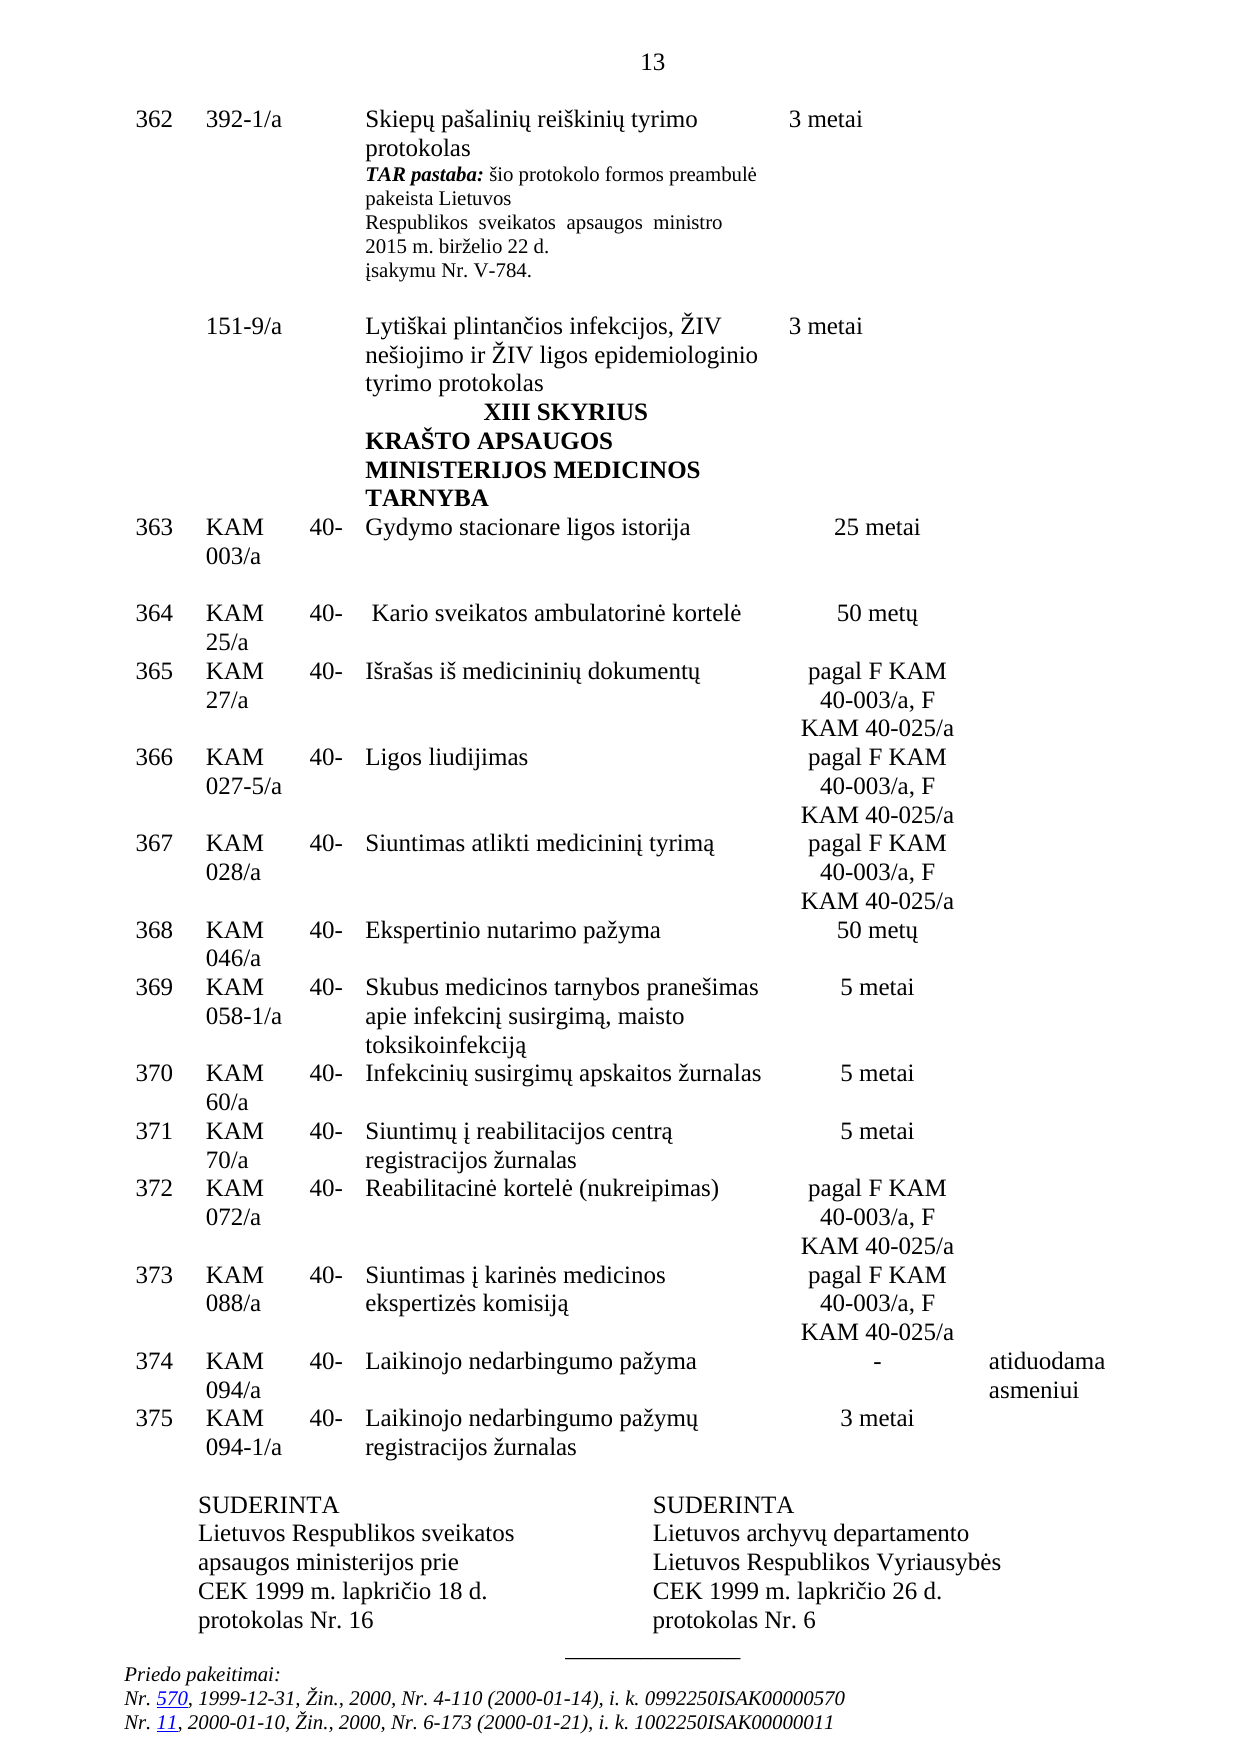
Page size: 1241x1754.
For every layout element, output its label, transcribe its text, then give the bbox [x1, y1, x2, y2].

table_cell 370 [124, 1059, 194, 1116]
text CEK 1999 m. lapkričio 18 d. CEK 1999 m. lapkričio 26 d. [124, 1576, 1181, 1605]
table_cell [1123, 512, 1128, 598]
text Lietuvos Respublikos sveikatos Lietuvos archyvų departamento [124, 1518, 1181, 1547]
table_cell 362 [124, 104, 194, 311]
table_cell Gydymo stacionare ligos istorija [354, 512, 777, 598]
table_cell Laikinojo nedarbingumo pažymų registracijos žurnalas [354, 1404, 777, 1461]
table_cell [978, 1116, 1122, 1173]
table_cell [1123, 599, 1128, 656]
table_cell [1123, 1059, 1128, 1116]
table_cell [777, 397, 977, 512]
table_cell Skubus medicinos tarnybos pranešimas apie infekcinį susirgimą, maisto toksikoinfekciją [354, 972, 777, 1058]
table_cell 375 [124, 1404, 194, 1461]
table_cell 373 [124, 1260, 194, 1346]
table_cell 5 metai [777, 972, 977, 1058]
table_cell pagal F KAM 40-003/a, F KAM 40-025/a [777, 1174, 977, 1260]
text Priedo pakeitimai: [124, 1662, 1181, 1686]
table_cell pagal F KAM 40-003/a, F KAM 40-025/a [777, 656, 977, 742]
table_cell Siuntimas atlikti medicininį tyrimą [354, 829, 777, 915]
table_cell KAM 40-094/a [194, 1346, 354, 1403]
table_cell 3 metai [777, 1404, 977, 1461]
table_cell [978, 1404, 1122, 1461]
table_cell [1123, 742, 1128, 828]
table_cell Ekspertinio nutarimo pažyma [354, 915, 777, 972]
table_cell 365 [124, 656, 194, 742]
table_cell Laikinojo nedarbingumo pažyma [354, 1346, 777, 1403]
table_cell Ligos liudijimas [354, 742, 777, 828]
table_cell [978, 1260, 1122, 1346]
table_cell 50 metų [777, 599, 977, 656]
table_cell [1123, 311, 1128, 397]
table_cell KAM 40-027-5/a [194, 742, 354, 828]
table_cell 50 metų [777, 915, 977, 972]
table_cell [1123, 397, 1128, 512]
table_cell KAM 40-072/a [194, 1174, 354, 1260]
table_cell [1123, 972, 1128, 1058]
table_cell [1123, 1346, 1128, 1403]
table_cell KAM 40-028/a [194, 829, 354, 915]
table_cell [978, 599, 1122, 656]
text apsaugos ministerijos prie Lietuvos Respublikos Vyriausybės [124, 1547, 1181, 1576]
table_cell pagal F KAM 40-003/a, F KAM 40-025/a [777, 829, 977, 915]
table_cell 363 [124, 512, 194, 598]
table_cell [1123, 1404, 1128, 1461]
table_cell Infekcinių susirgimų apskaitos žurnalas [354, 1059, 777, 1116]
table_cell [978, 1059, 1122, 1116]
table_cell 371 [124, 1116, 194, 1173]
table_cell 366 [124, 742, 194, 828]
table_cell 364 [124, 599, 194, 656]
table_cell XIII SKYRIUS KRAŠTO APSAUGOS MINISTERIJOS MEDICINOS TARNYBA [354, 397, 777, 512]
table_cell KAM 40-25/a [194, 599, 354, 656]
table_cell [978, 512, 1122, 598]
table_cell 368 [124, 915, 194, 972]
table_cell [1123, 656, 1128, 742]
table_cell KAM 40-27/a [194, 656, 354, 742]
table_cell [1123, 1260, 1128, 1346]
text protokolas Nr. 16 protokolas Nr. 6 [124, 1605, 1181, 1633]
table_cell atiduodama asmeniui [978, 1346, 1122, 1403]
table_cell 5 metai [777, 1116, 977, 1173]
table_cell Išrašas iš medicininių dokumentų [354, 656, 777, 742]
table_cell KAM 40-003/a [194, 512, 354, 598]
text ______________ [124, 1633, 1181, 1662]
table_cell KAM 40-088/a [194, 1260, 354, 1346]
text Nr. 11, 2000-01-10, Žin., 2000, Nr. 6-173 (2000-01-21), i. k. 1002250ISAK00000011 [124, 1710, 1181, 1734]
table_cell KAM 40-70/a [194, 1116, 354, 1173]
table_cell 5 metai [777, 1059, 977, 1116]
table_cell Kario sveikatos ambulatorinė kortelė [354, 599, 777, 656]
table_cell [1123, 1116, 1128, 1173]
table_cell KAM 40-046/a [194, 915, 354, 972]
table_cell 367 [124, 829, 194, 915]
table_cell Skiepų pašalinių reiškinių tyrimo protokolas TAR pastaba: šio protokolo formos preambulė pakeista Lietuvos Respublikos sveikatos apsaugos ministro 2015 m. birželio 22 d. įsakymu Nr. V-784. [354, 104, 777, 311]
table_cell Siuntimas į karinės medicinos ekspertizės komisiją [354, 1260, 777, 1346]
table_cell [1123, 915, 1128, 972]
table_cell pagal F KAM 40-003/a, F KAM 40-025/a [777, 1260, 977, 1346]
table_cell pagal F KAM 40-003/a, F KAM 40-025/a [777, 742, 977, 828]
table_cell 3 metai [777, 104, 977, 311]
table_cell [978, 829, 1122, 915]
table_cell [978, 656, 1122, 742]
table_cell 372 [124, 1174, 194, 1260]
table_cell [194, 397, 354, 512]
table_cell [1123, 829, 1128, 915]
table_cell Reabilitacinė kortelė (nukreipimas) [354, 1174, 777, 1260]
table_cell [978, 311, 1122, 397]
table_cell 369 [124, 972, 194, 1058]
table_cell [978, 742, 1122, 828]
table_cell 151-9/a [194, 311, 354, 397]
table_cell Lytiškai plintančios infekcijos, ŽIV nešiojimo ir ŽIV ligos epidemiologinio tyrimo protokolas [354, 311, 777, 397]
table_cell 25 metai [777, 512, 977, 598]
table_cell [978, 1174, 1122, 1260]
table_cell [124, 397, 194, 512]
text Nr. 570, 1999-12-31, Žin., 2000, Nr. 4-110 (2000-01-14), i. k. 0992250ISAK00000570 [124, 1686, 1181, 1710]
table_cell [978, 915, 1122, 972]
table_cell [124, 311, 194, 397]
text SUDERINTA SUDERINTA [124, 1490, 1181, 1518]
table_cell - [777, 1346, 977, 1403]
table_cell [978, 972, 1122, 1058]
table_cell Siuntimų į reabilitacijos centrą registracijos žurnalas [354, 1116, 777, 1173]
table_cell [978, 104, 1122, 311]
table_cell KAM 40-094-1/a [194, 1404, 354, 1461]
table_cell 3 metai [777, 311, 977, 397]
table_cell [1123, 104, 1128, 311]
table_cell KAM 40-60/a [194, 1059, 354, 1116]
table_cell KAM 40-058-1/a [194, 972, 354, 1058]
table_cell [1123, 1174, 1128, 1260]
table_cell 392-1/a [194, 104, 354, 311]
table_cell [978, 397, 1122, 512]
table_cell 374 [124, 1346, 194, 1403]
